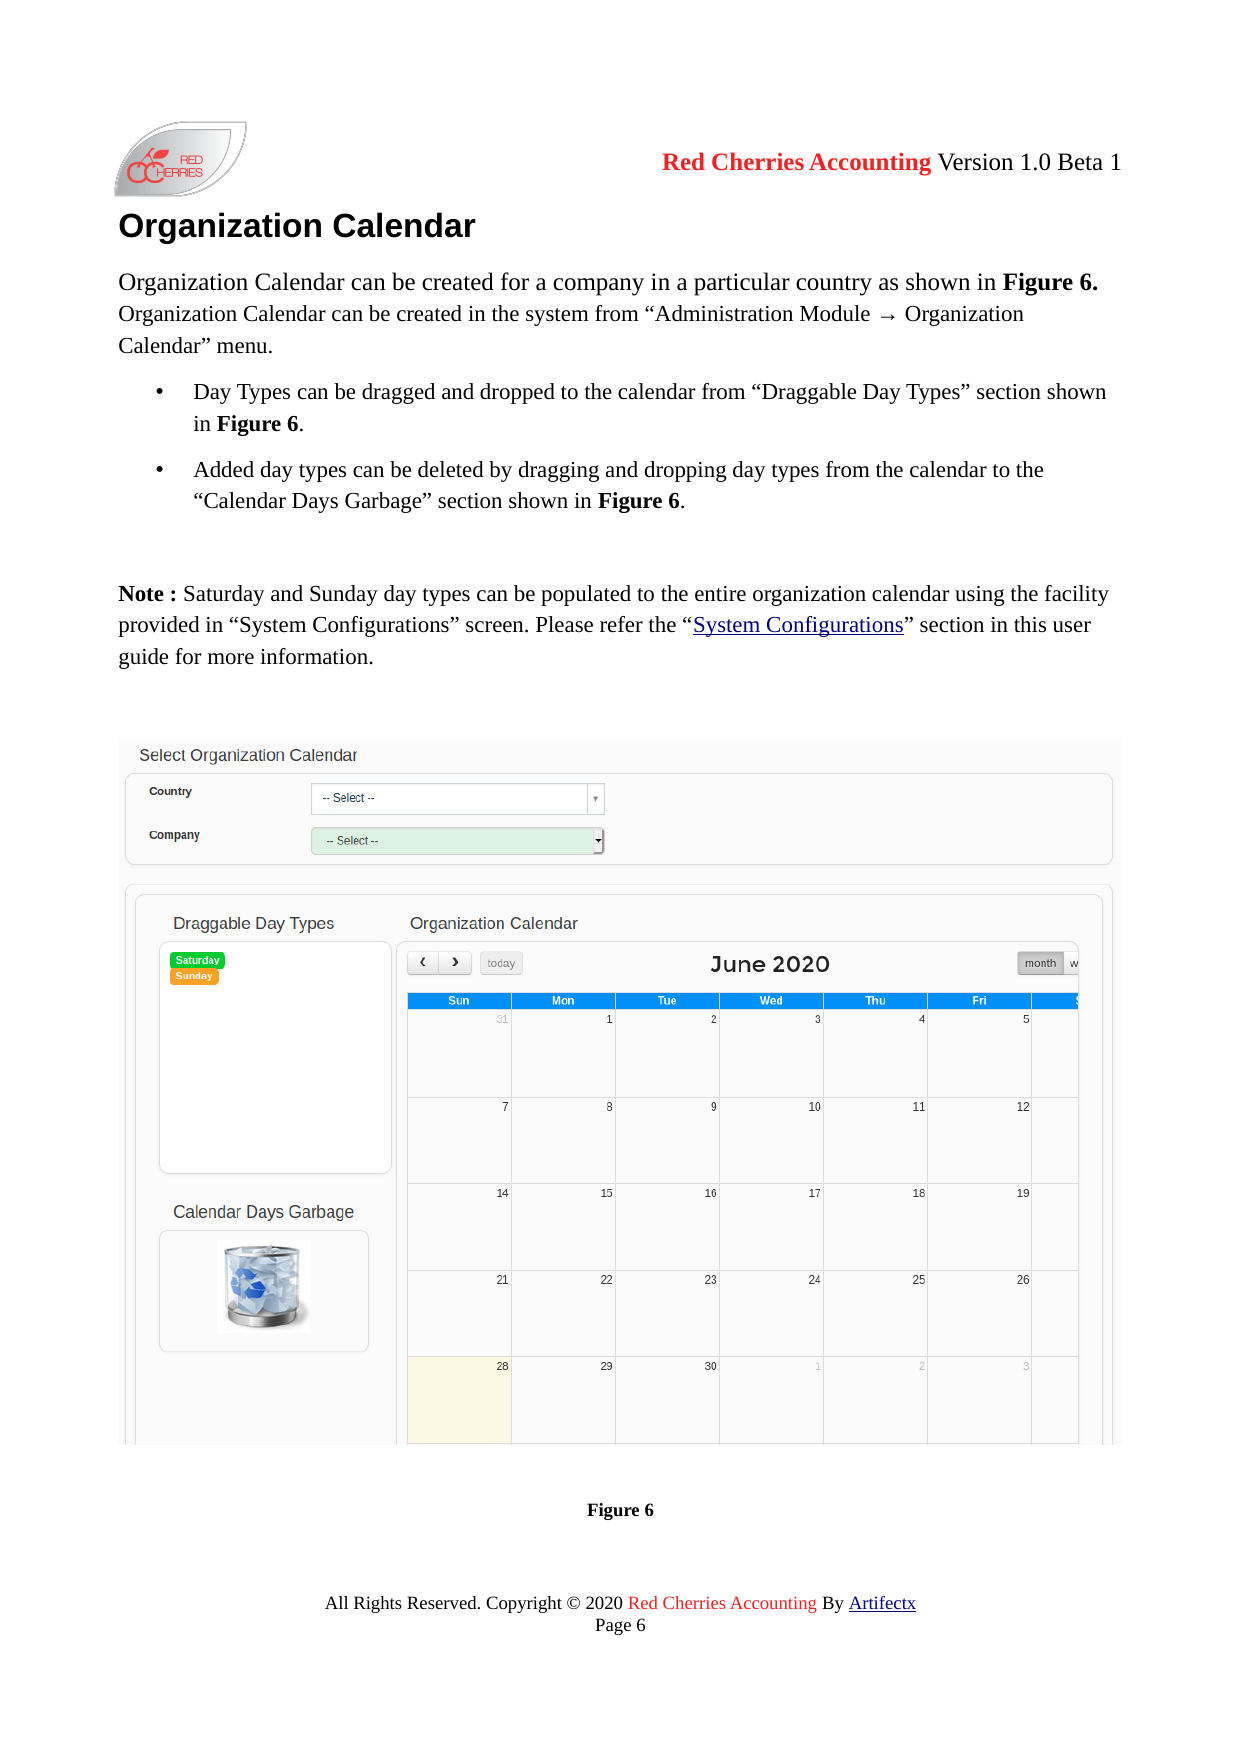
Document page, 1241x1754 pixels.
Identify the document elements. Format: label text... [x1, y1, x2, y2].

picture [113, 120, 248, 198]
picture [118, 738, 1123, 1445]
list Added day types can be deleted by dragging and dropping day types from the calendar to the “Calendar Days Garbage” section shown in Figure 6. [156, 456, 1122, 514]
text Note : Saturday and Sunday day types can be populated to the entire organization calendar using the facility provided in “System Configurations” screen. Please refer the “System Configurations” section in this user guide for more information. [118, 580, 1122, 669]
text Organization Calendar can be created for a company in a particular country as shown in Figure 6. Organization Calendar can be created in the system from “Administration Module → Organization Calendar” menu. [118, 267, 1122, 358]
list Day Types can be dragged and dropped to the calendar from “Draggable Day Types” section shown in Figure 6. [156, 378, 1122, 436]
text Organization Calendar [118, 206, 1122, 244]
text Figure 6 [118, 1499, 1122, 1521]
